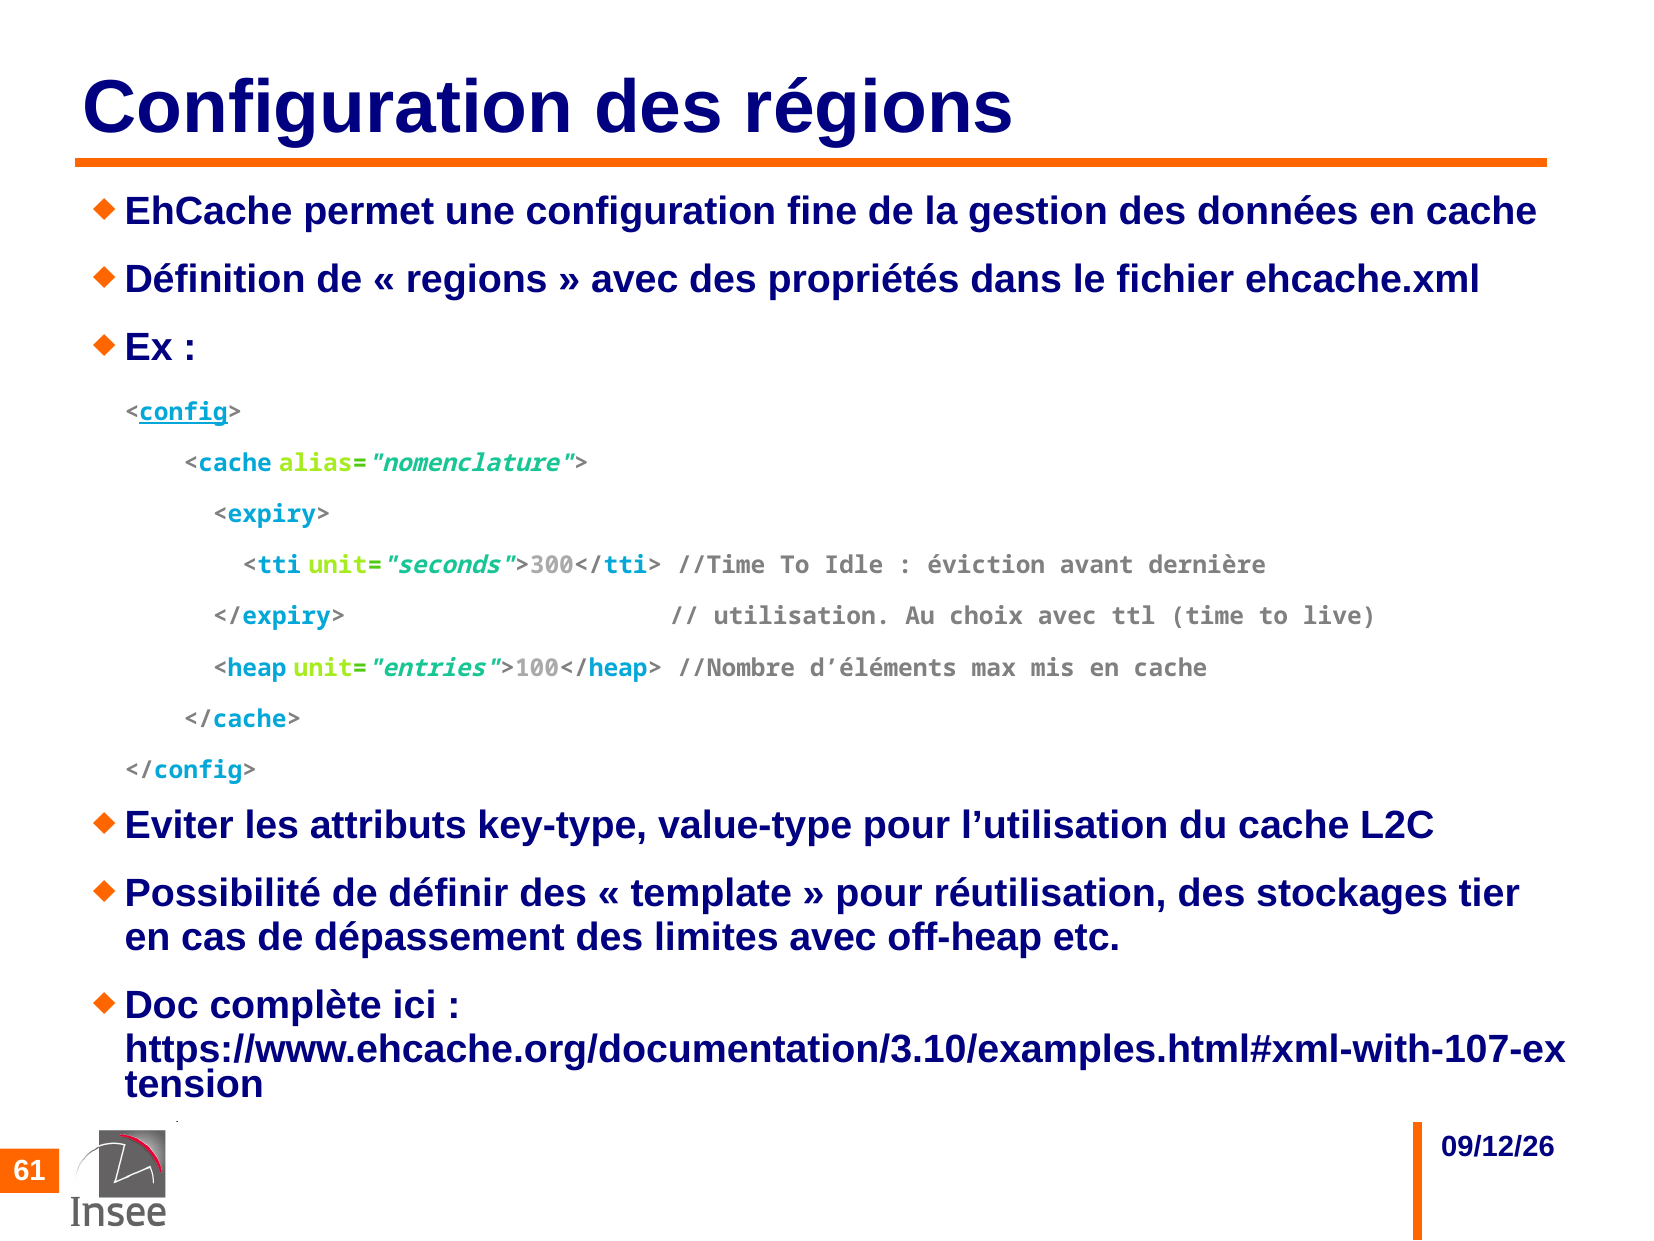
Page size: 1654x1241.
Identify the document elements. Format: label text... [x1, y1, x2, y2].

list EhCache permet une configuration fine de la gestion des données en cache Définition de « regions » avec des propriétés dans le fichier ehcache.xml Ex : <config> <cache alias="nomenclature"> <expiry> <tti unit="seconds">300</tti> //Time To Idle : éviction avant dernière </expiry> // utilisation. Au choix avec ttl (time to live) <heap unit="entries">100</heap> //Nombre d’éléments max mis en cache </cache> </config> Eviter les attributs key-type, value-type pour l’utilisation du cache L2C Possibilité de définir des « template » pour réutilisation, des stockages tier en cas de dépassement des limites avec off-heap etc. Doc complète ici : https://www.ehcache.org/documentation/3.10/examples.html#xml-with-107-extension [82, 188, 1571, 1099]
title Configuration des régions [82, 49, 1619, 163]
picture [62, 1121, 178, 1241]
